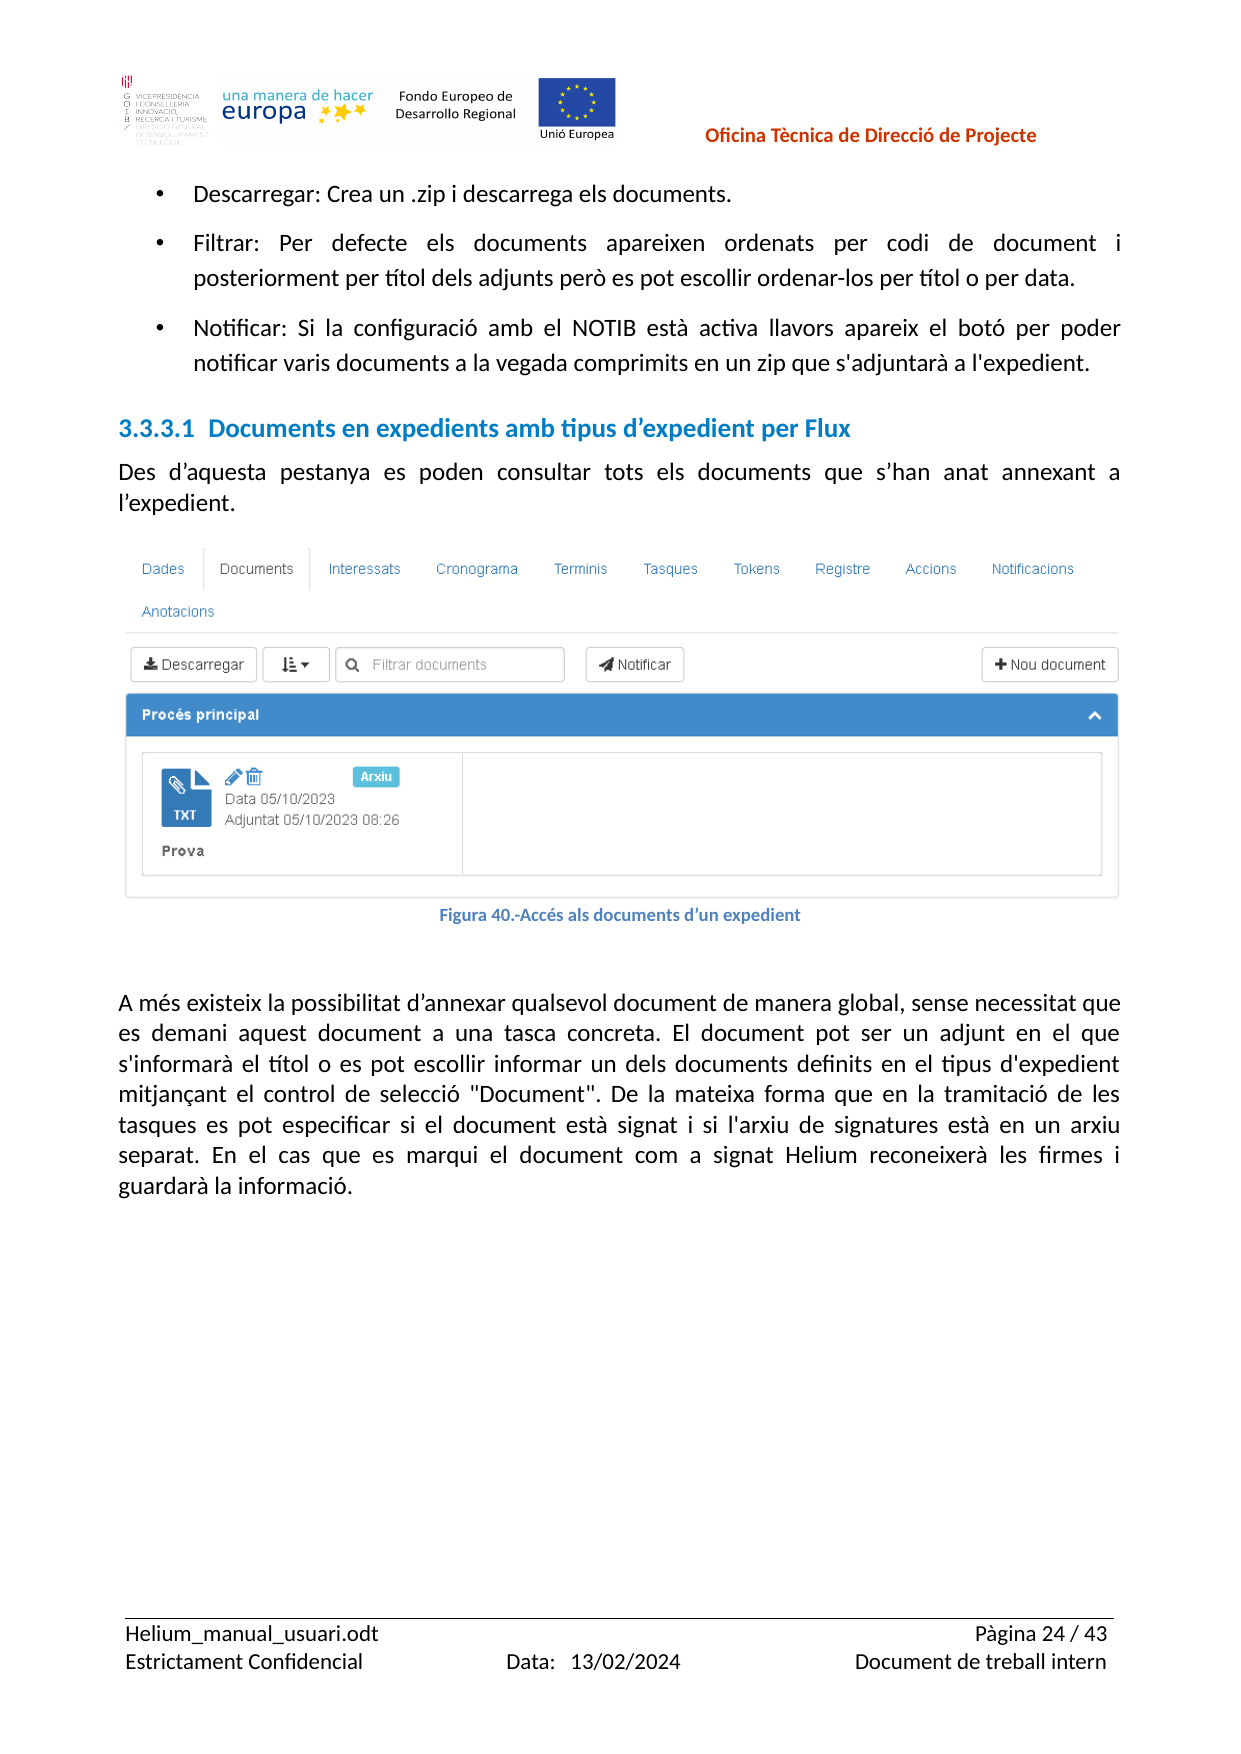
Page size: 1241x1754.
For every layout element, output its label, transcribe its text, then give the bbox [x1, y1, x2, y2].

text Figura 40.-Accés als documents d’un expedient [118, 904, 1122, 926]
list Notificar: Si la configuració amb el NOTIB està activa llavors apareix el botó per poder notificar varis documents a la vegada comprimits en un zip que s'adjuntarà a l'expedient. [156, 312, 1122, 377]
picture [118, 548, 1123, 904]
subtitle Documents en expedients amb tipus d’expedient per Flux [118, 411, 1122, 444]
list Filtrar: Per defecte els documents apareixen ordenats per codi de document i posteriorment per títol dels adjunts però es pot escollir ordenar-los per títol o per data. [156, 227, 1122, 293]
picture [118, 73, 213, 147]
picture [219, 73, 621, 147]
text A més existeix la possibilitat d’annexar qualsevol document de manera global, sense necessitat que es demani aquest document a una tasca concreta. El document pot ser un adjunt en el que s'informarà el títol o es pot escollir informar un dels documents definits en el tipus d'expedient mitjançant el control de selecció "Document". De la mateixa forma que en la tramitació de les tasques es pot especificar si el document està signat i si l'arxiu de signatures està en un arxiu separat. En el cas que es marqui el document com a signat Helium reconeixerà les firmes i guardarà la informació. [118, 987, 1122, 1201]
text Des d’aquesta pestanya es poden consultar tots els documents que s’han anat annexant a l’expedient. [118, 457, 1122, 518]
list Descarregar: Crea un .zip i descarrega els documents. [156, 178, 1122, 208]
